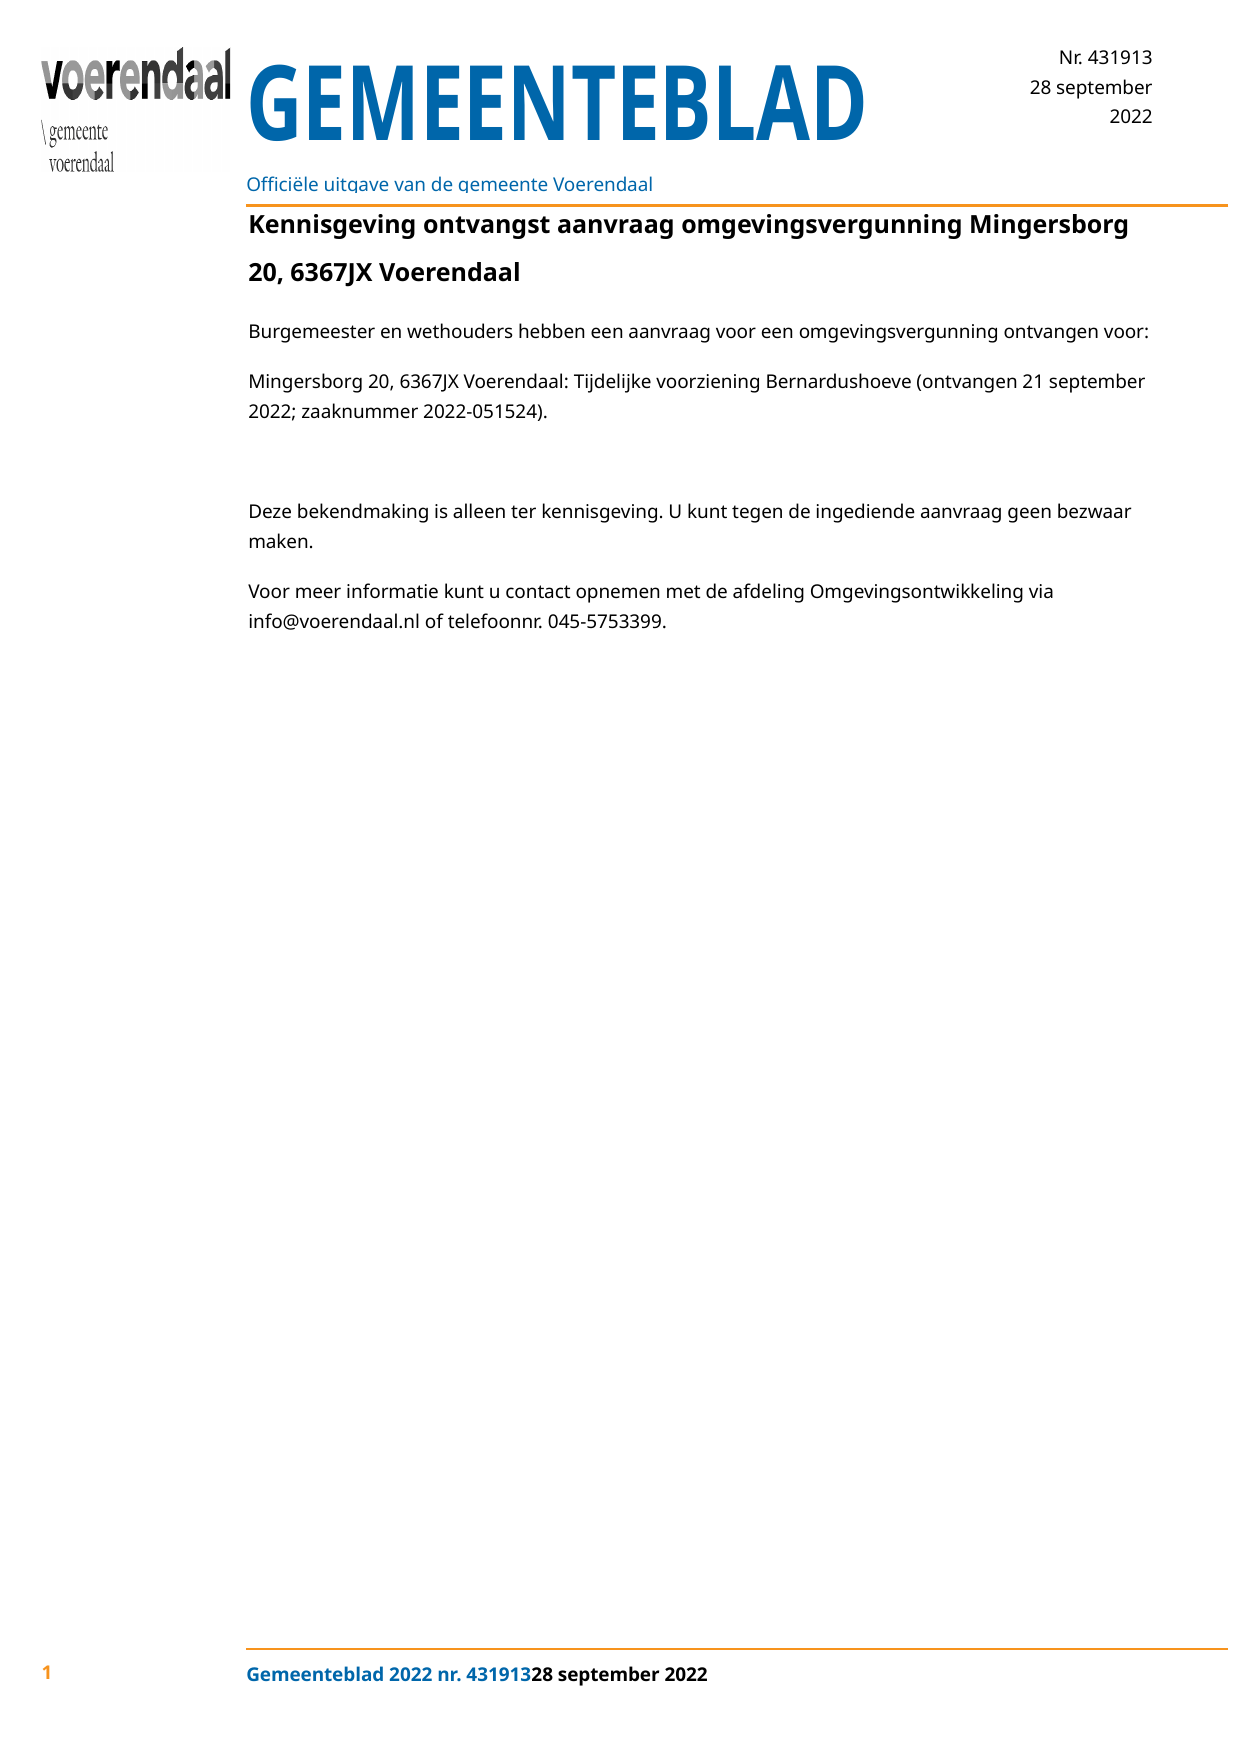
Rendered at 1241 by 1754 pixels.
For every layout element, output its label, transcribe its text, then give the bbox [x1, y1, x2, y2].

text Burgemeester en wethouders hebben een aanvraag voor een omgevingsvergunning ontvangen voor: [248, 318, 1152, 344]
text Voor meer informatie kunt u contact opnemen met de afdeling Omgevingsontwikkeling via info@voerendaal.nl of telefoonnr. 045-5753399. [248, 579, 1152, 634]
text Mingersborg 20, 6367JX Voerendaal: Tijdelijke voorziening Bernardushoeve (ontvangen 21 september 2022; zaaknummer 2022-051524). [248, 368, 1152, 424]
text Deze bekendmaking is alleen ter kennisgeving. U kunt tegen de ingediende aanvraag geen bezwaar maken. [248, 499, 1152, 554]
text Kennisgeving ontvangst aanvraag omgevingsvergunning Mingersborg 20, 6367JX Voerendaal [248, 207, 1152, 288]
picture [41, 47, 231, 172]
